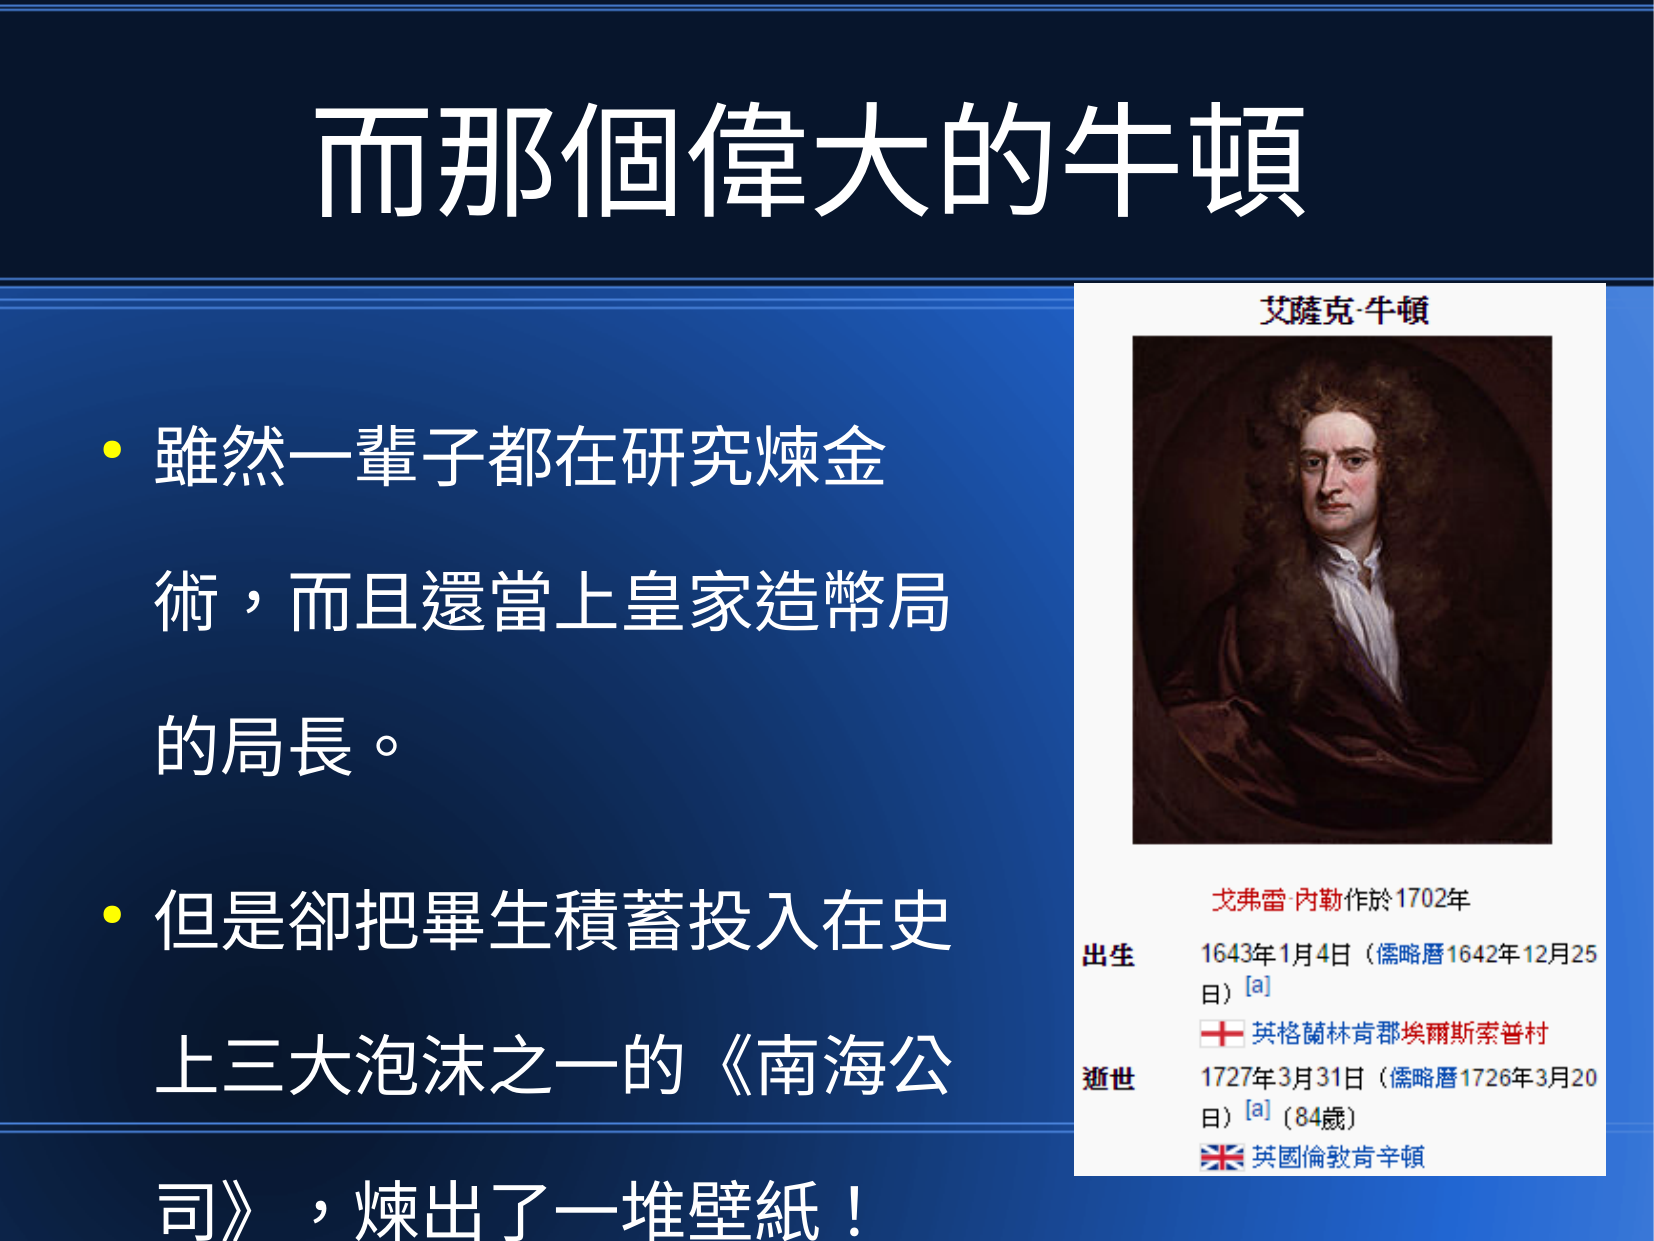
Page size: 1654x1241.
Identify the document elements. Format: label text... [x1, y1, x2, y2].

title 而那個偉大的牛頓 [82, 49, 1536, 257]
list 雖然一輩子都在研究煉金術，而且還當上皇家造幣局的局長。 但是卻把畢生積蓄投入在史上三大泡沫之一的《南海公司》，煉出了一堆壁紙！ [82, 355, 993, 1241]
picture [0, 0, 1654, 1241]
